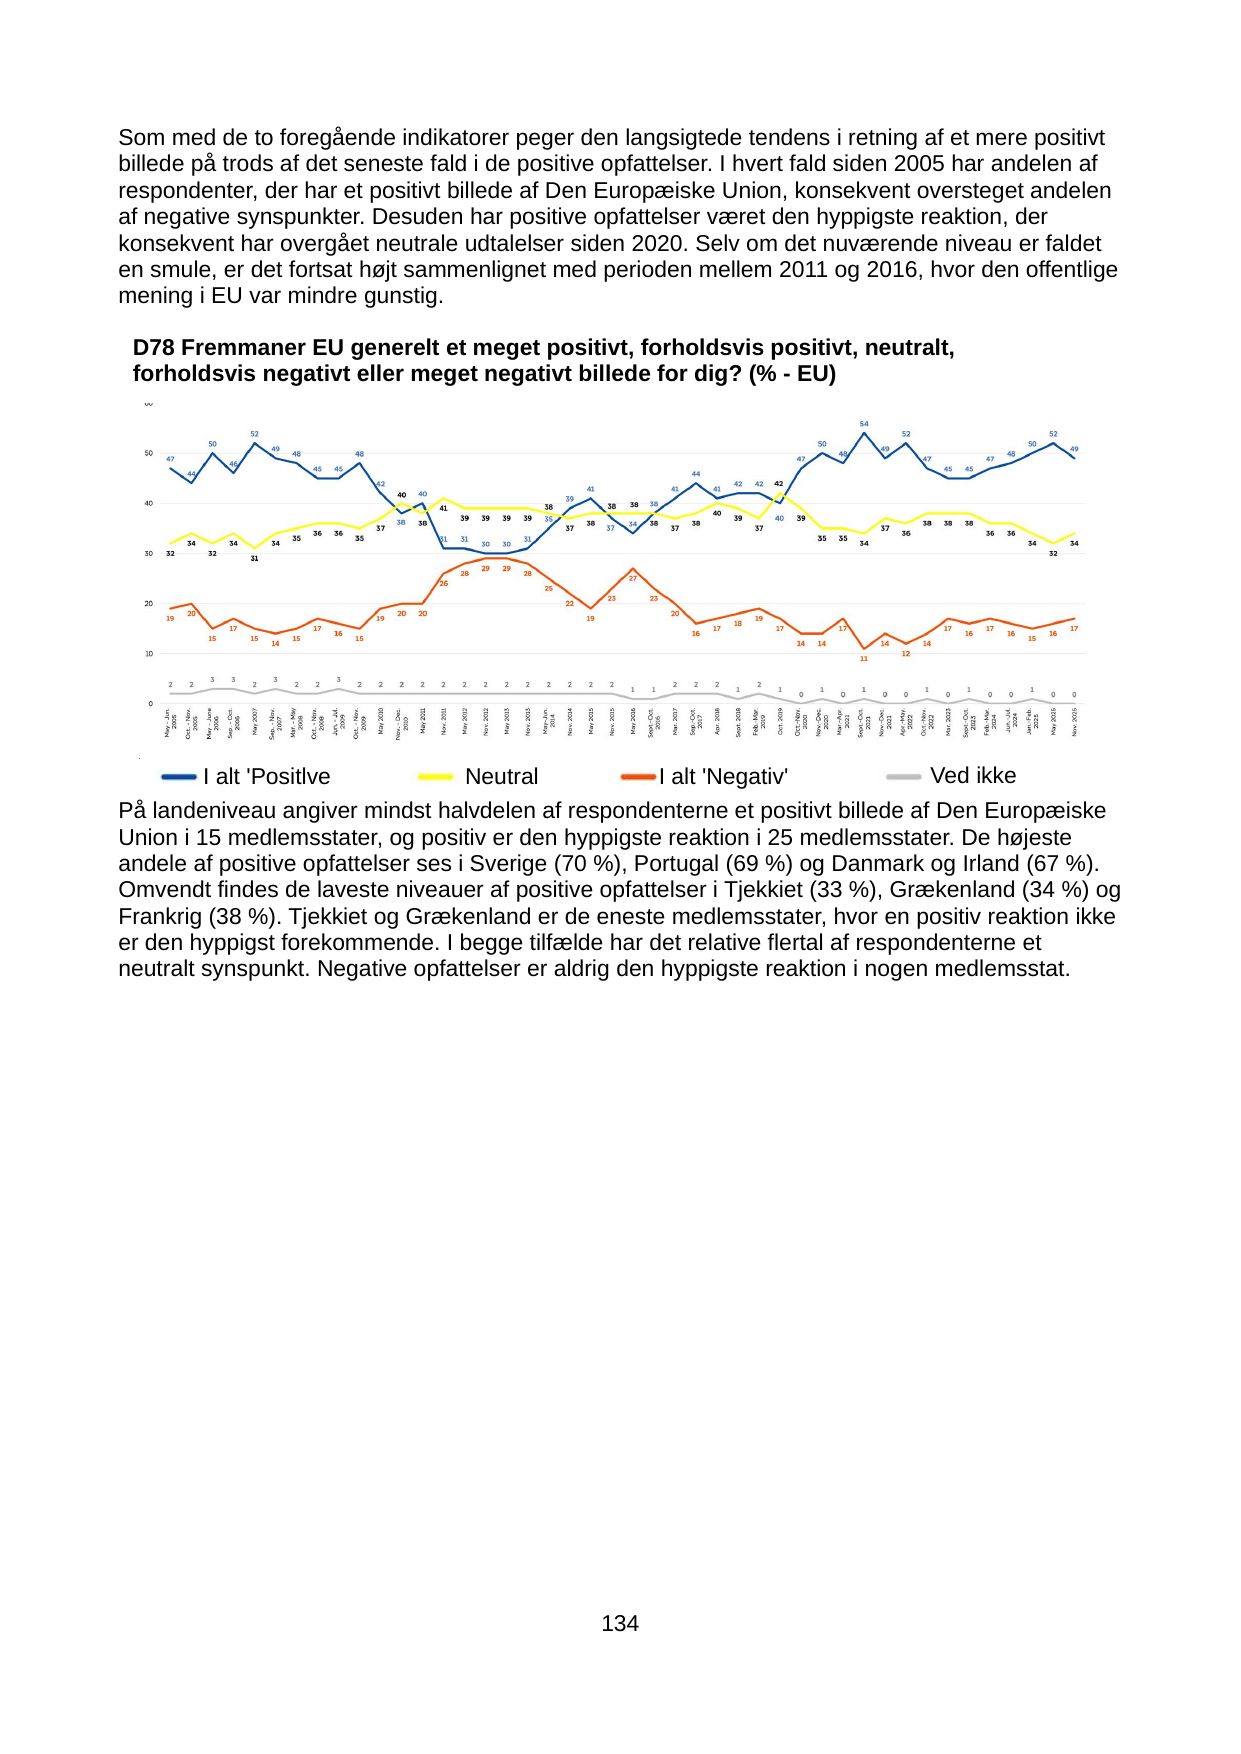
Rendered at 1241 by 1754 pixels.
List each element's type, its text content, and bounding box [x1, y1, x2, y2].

text Som med de to foregående indikatorer peger den langsigtede tendens i retning af et mere positivt billede på trods af det seneste fald i de positive opfattelser. I hvert fald siden 2005 har andelen af respondenter, der har et positivt billede af Den Europæiske Union, konsekvent oversteget andelen af negative synspunkter. Desuden har positive opfattelser været den hyppigste reaktion, der konsekvent har overgået neutrale udtalelser siden 2020. Selv om det nuværende niveau er faldet en smule, er det fortsat højt sammenlignet med perioden mellem 2011 og 2016, hvor den offentlige mening i EU var mindre gunstig. [118, 124, 1122, 308]
text På landeniveau angiver mindst halvdelen af respondenterne et positivt billede af Den Europæiske Union i 15 medlemsstater, og positiv er den hyppigste reaktion i 25 medlemsstater. De højeste andele af positive opfattelser ses i Sverige (70 %), Portugal (69 %) og Danmark og Irland (67 %). Omvendt findes de laveste niveauer af positive opfattelser i Tjekkiet (33 %), Grækenland (34 %) og Frankrig (38 %). Tjekkiet og Grækenland er de eneste medlemsstater, hvor en positiv reaktion ikke er den hyppigst forekommende. I begge tilfælde har det relative flertal af respondenterne et neutralt synspunkt. Negative opfattelser er aldrig den hyppigste reaktion i nogen medlemsstat. [118, 320, 1122, 982]
picture [139, 403, 1106, 759]
picture [156, 764, 923, 786]
picture [738, 773, 744, 783]
